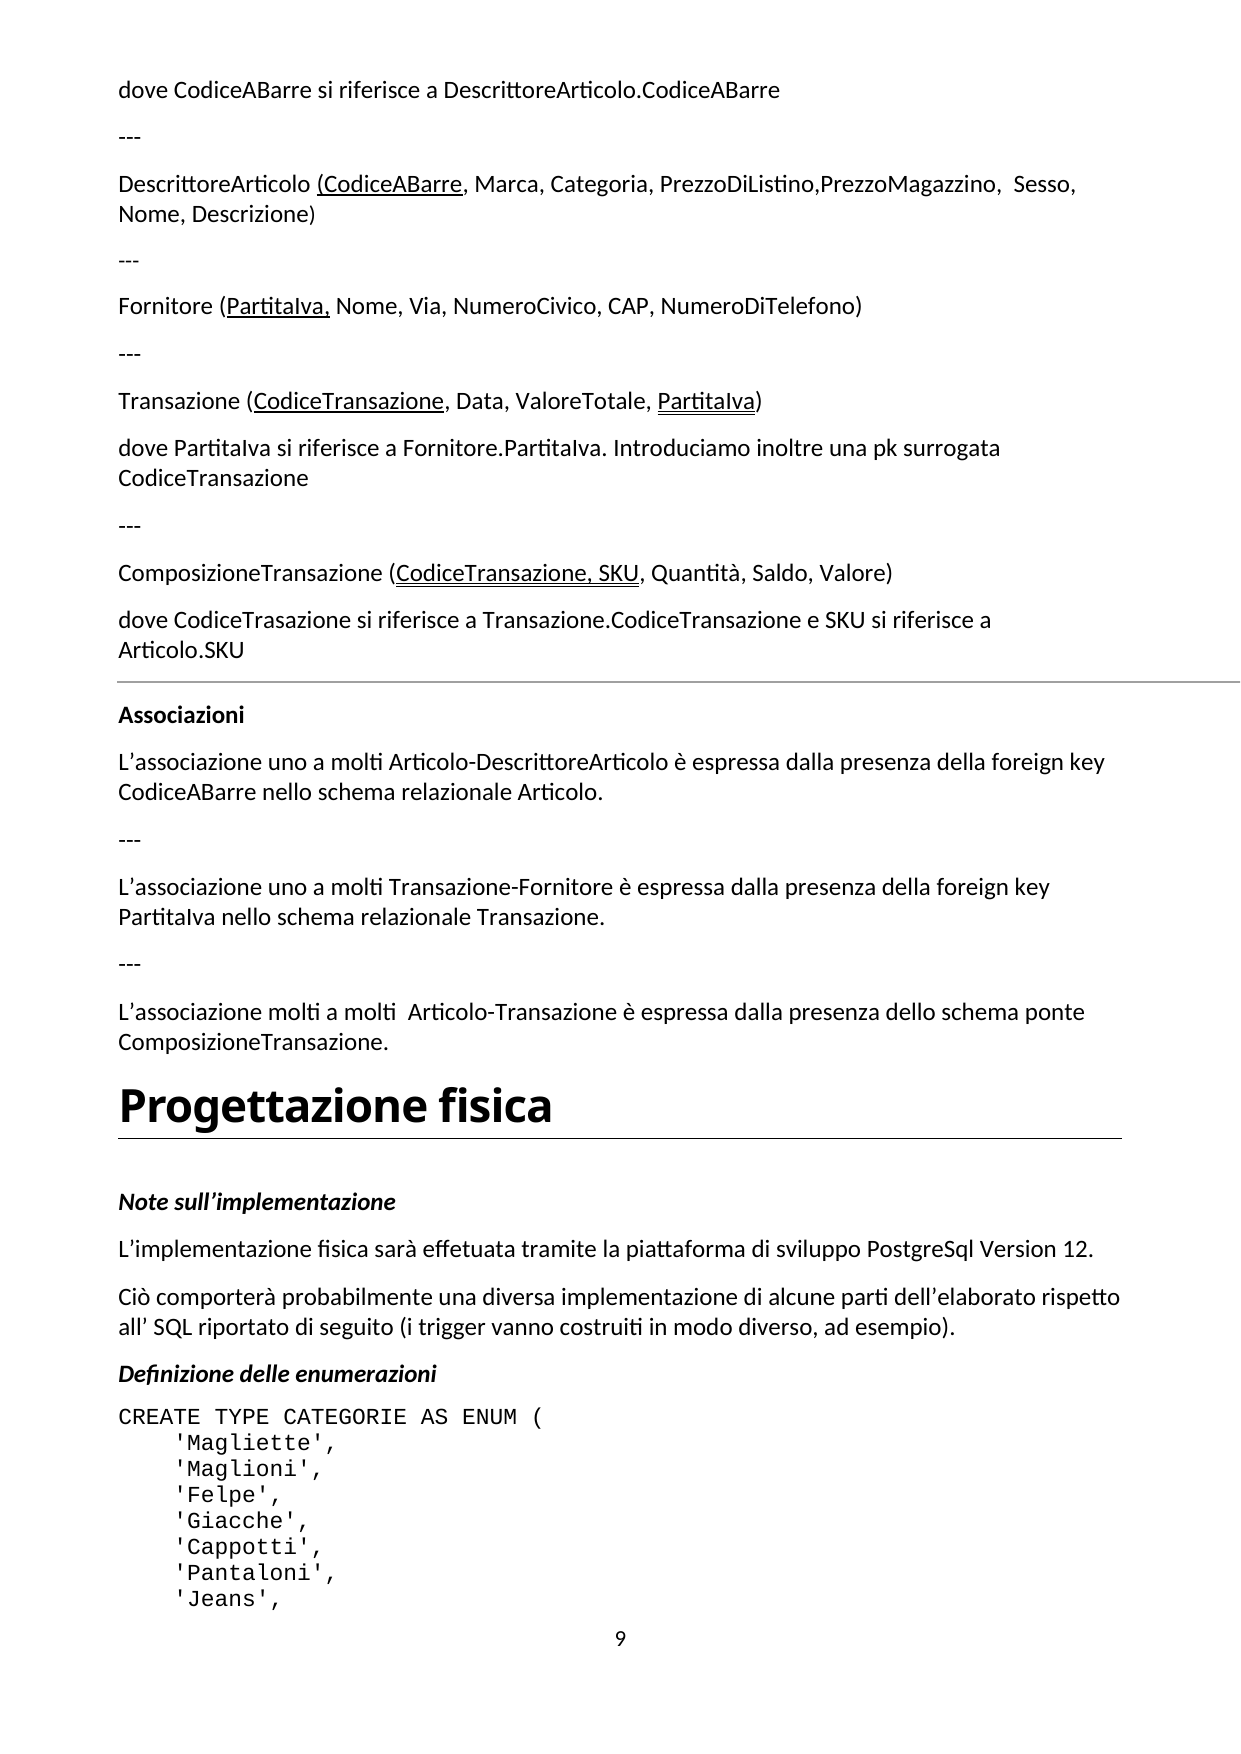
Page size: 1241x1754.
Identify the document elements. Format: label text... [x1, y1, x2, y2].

text 'Giacche', [118, 1509, 1122, 1535]
text --- [118, 121, 1122, 151]
text Definizione delle enumerazioni [118, 1358, 1122, 1389]
text dove CodiceABarre si riferisce a DescrittoreArticolo.CodiceABarre [118, 74, 1122, 104]
text --- [118, 510, 1122, 540]
text ComposizioneTransazione (CodiceTransazione, SKU, Quantità, Saldo, Valore) [118, 557, 1122, 587]
text 'Cappotti', [118, 1535, 1122, 1561]
text L’associazione uno a molti Articolo-DescrittoreArticolo è espressa dalla presenza della foreign key CodiceABarre nello schema relazionale Articolo. [118, 746, 1122, 807]
text L’associazione uno a molti Transazione-Fornitore è espressa dalla presenza della foreign key PartitaIva nello schema relazionale Transazione. [118, 871, 1122, 932]
text DescrittoreArticolo (CodiceABarre, Marca, Categoria, PrezzoDiListino,PrezzoMagazzino, Sesso, Nome, Descrizione) [118, 168, 1122, 229]
text --- [118, 824, 1122, 854]
title Progettazione fisica [118, 1073, 1122, 1138]
text Fornitore (PartitaIva, Nome, Via, NumeroCivico, CAP, NumeroDiTelefono) [118, 291, 1122, 321]
text 'Felpe', [118, 1483, 1122, 1509]
text 'Jeans', [118, 1587, 1122, 1613]
text 'Maglioni', [118, 1457, 1122, 1483]
text Note sull’implementazione [118, 1186, 1122, 1217]
text 'Magliette', [118, 1431, 1122, 1457]
text --- [118, 949, 1122, 979]
text CREATE TYPE CATEGORIE AS ENUM ( [118, 1406, 1122, 1431]
text --- [118, 246, 1122, 274]
text L’associazione molti a molti Articolo-Transazione è espressa dalla presenza dello schema ponte ComposizioneTransazione. [118, 996, 1122, 1057]
text 'Pantaloni', [118, 1561, 1122, 1587]
text L’implementazione fisica sarà effetuata tramite la piattaforma di sviluppo PostgreSql Version 12. [118, 1233, 1122, 1264]
text dove CodiceTrasazione si riferisce a Transazione.CodiceTransazione e SKU si riferisce a Articolo.SKU [118, 604, 1122, 665]
text dove PartitaIva si riferisce a Fornitore.PartitaIva. Introduciamo inoltre una pk surrogata CodiceTransazione [118, 432, 1122, 493]
text Associazioni [118, 699, 1122, 729]
text Transazione (CodiceTransazione, Data, ValoreTotale, PartitaIva) [118, 385, 1122, 415]
text --- [118, 338, 1122, 368]
text Ciò comporterà probabilmente una diversa implementazione di alcune parti dell’elaborato rispetto all’ SQL riportato di seguito (i trigger vanno costruiti in modo diverso, ad esempio). [118, 1281, 1122, 1342]
